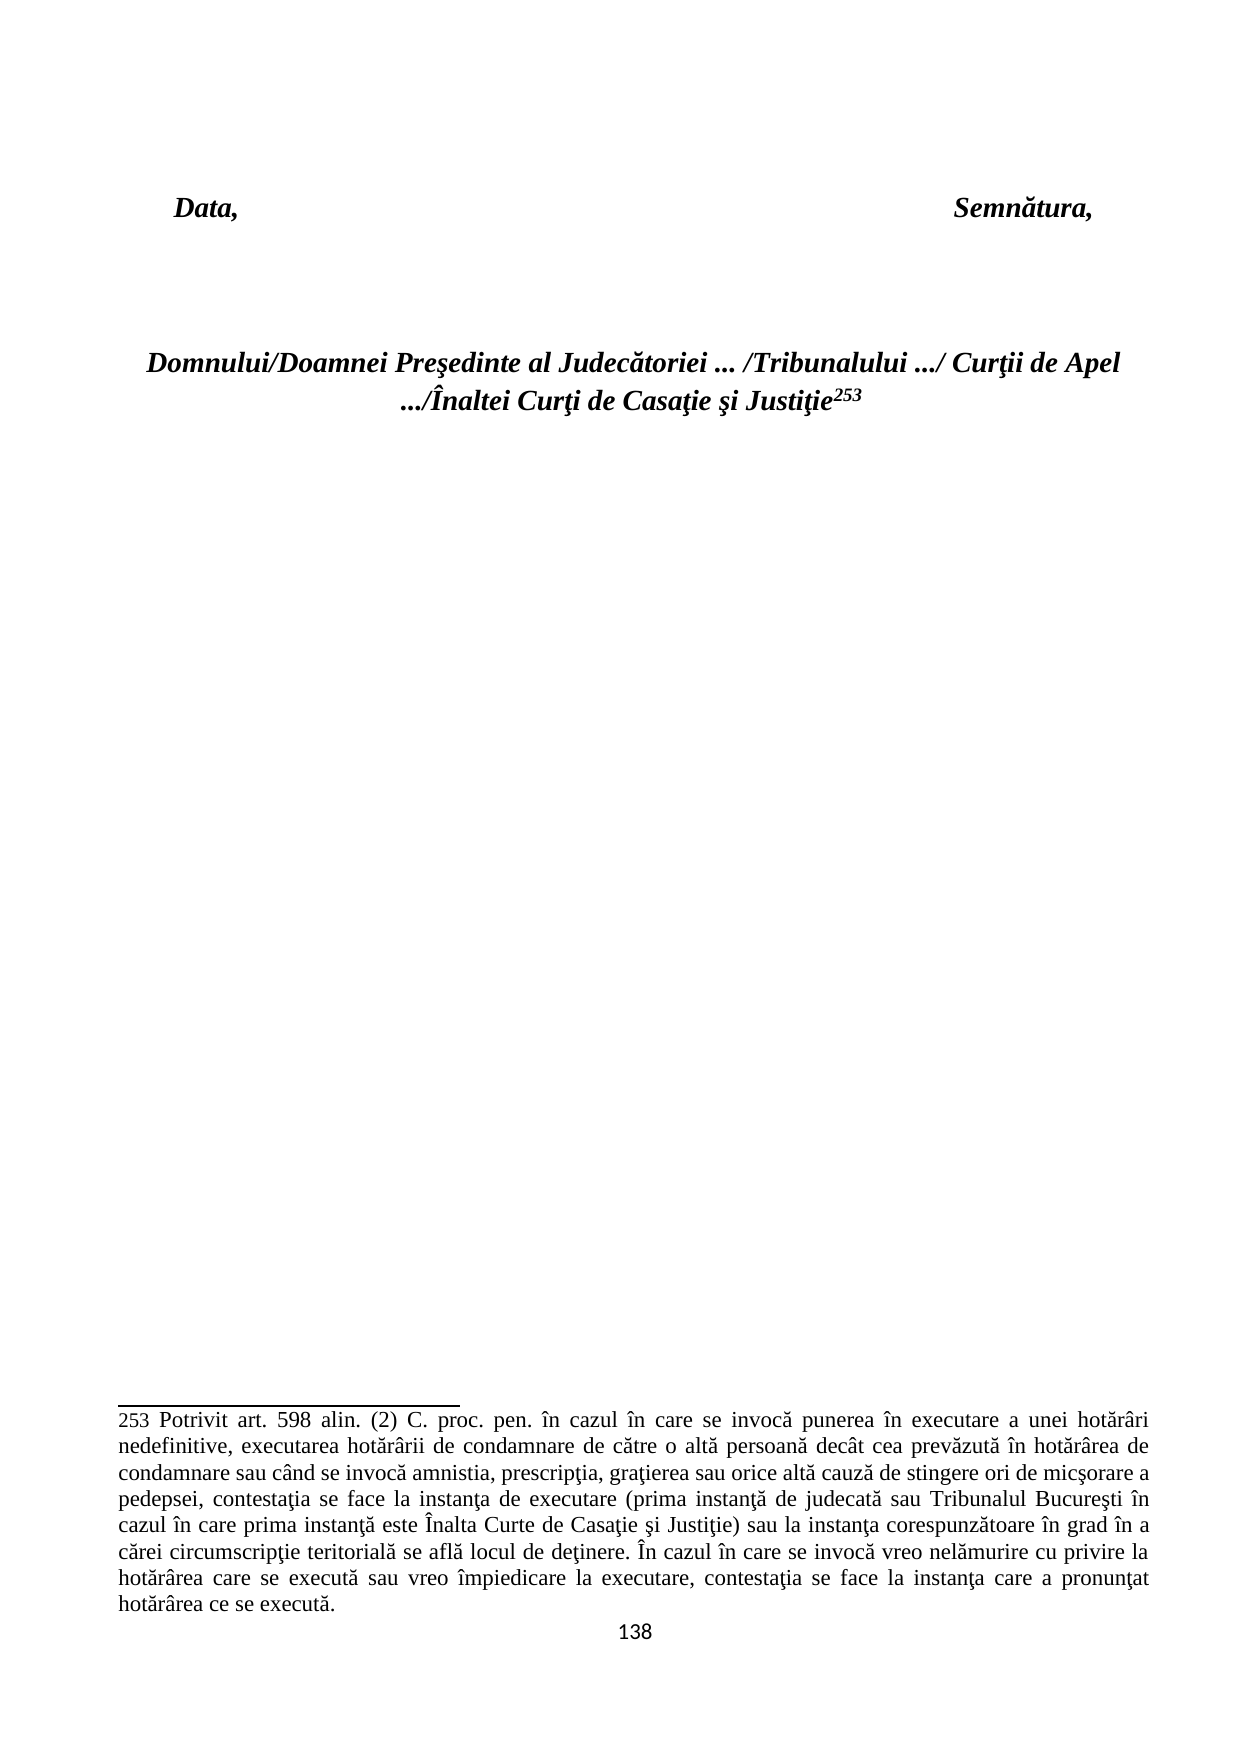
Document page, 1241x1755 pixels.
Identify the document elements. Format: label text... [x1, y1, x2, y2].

text Data, Semnătura, [118, 191, 1152, 224]
text Potrivit art. 598 alin. (2) C. proc. pen. în cazul în care se invocă punerea în executare a unei hotărâri nedefinitive, executarea hotărârii de condamnare de către o altă persoană decât cea prevăzută în hotărârea de condamnare sau când se invocă amnistia, prescripţia, graţierea sau orice altă cauză de stingere ori de micşorare a pedepsei, contestaţia se face la instanţa de executare (prima instanţă de judecată sau Tribunalul Bucureşti în cazul în care prima instanţă este Înalta Curte de Casaţie şi Justiţie) sau la instanţa corespunzătoare în grad în a cărei circumscripţie teritorială se află locul de deţinere. În cazul în care se invocă vreo nelămurire cu privire la hotărârea care se execută sau vreo împiedicare la executare, contestaţia se face la instanţa care a pronunţat hotărârea ce se execută. [118, 1406, 1152, 1617]
text Domnului/Doamnei Preşedinte al Judecătoriei ... /Tribunalului .../ Curţii de Apel .../Înaltei Curţi de Casaţie şi Justiţie [118, 345, 1152, 417]
